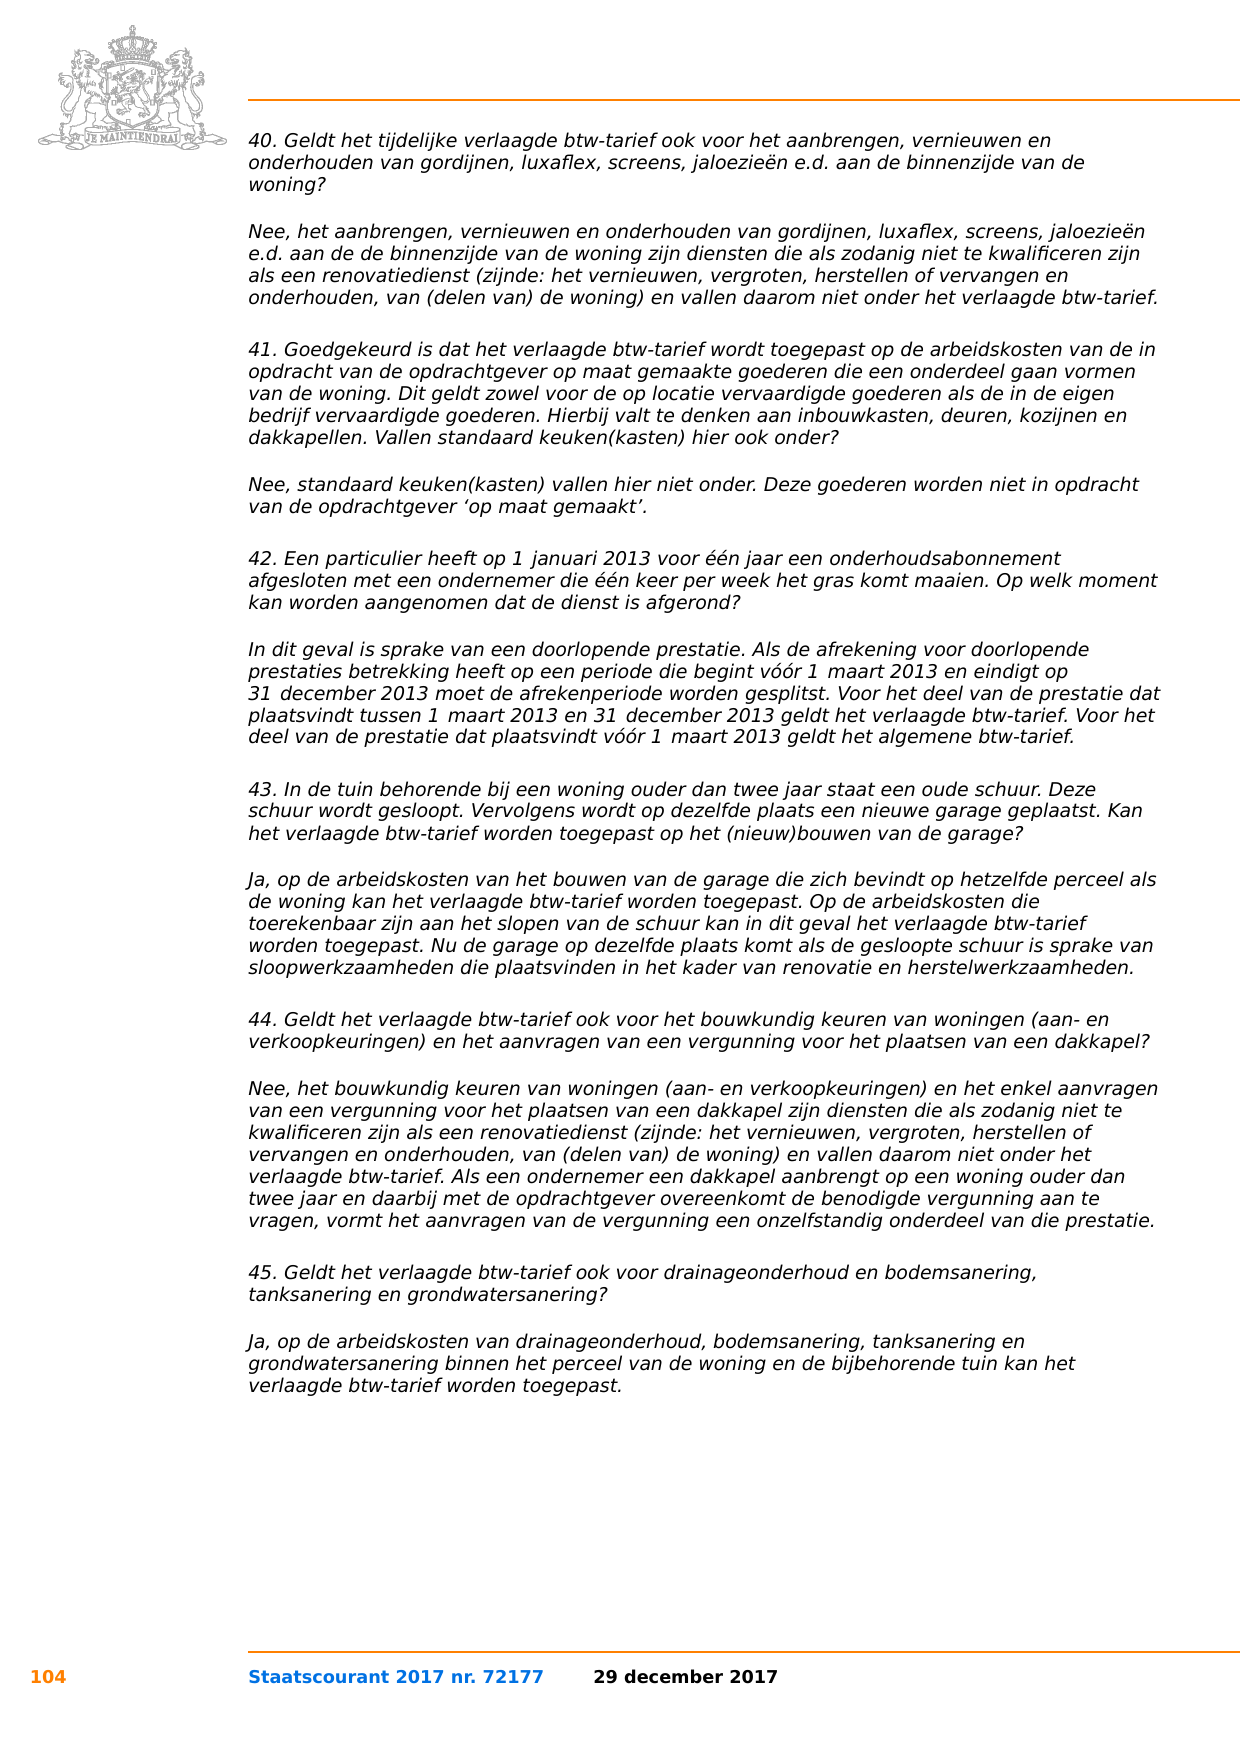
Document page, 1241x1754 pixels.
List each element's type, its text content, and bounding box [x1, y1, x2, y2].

text Nee, het aanbrengen, vernieuwen en onderhouden van gordijnen, luxaflex, screens, jaloezieën e.d. aan de de binnenzijde van de woning zijn diensten die als zodanig niet te kwalificeren zijn als een renovatiedienst (zijnde: het vernieuwen, vergroten, herstellen of vervangen en onderhouden, van (delen van) de woning) en vallen daarom niet onder het verlaagde btw-tarief. [248, 221, 1163, 309]
text Ja, op de arbeidskosten van drainageonderhoud, bodemsanering, tanksanering en grondwatersanering binnen het perceel van de woning en de bijbehorende tuin kan het verlaagde btw-tarief worden toegepast. [248, 1331, 1163, 1397]
text Nee, het bouwkundig keuren van woningen (aan- en verkoopkeuringen) en het enkel aanvragen van een vergunning voor het plaatsen van een dakkapel zijn diensten die als zodanig niet te kwalificeren zijn als een renovatiedienst (zijnde: het vernieuwen, vergroten, herstellen of vervangen en onderhouden, van (delen van) de woning) en vallen daarom niet onder het verlaagde btw-tarief. Als een ondernemer een dakkapel aanbrengt op een woning ouder dan twee jaar en daarbij met de opdrachtgever overeenkomt de benodigde vergunning aan te vragen, vormt het aanvragen van de vergunning een onzelfstandig onderdeel van die prestatie. [248, 1078, 1163, 1232]
subtitle 41. Goedgekeurd is dat het verlaagde btw-tarief wordt toegepast op de arbeidskosten van de in opdracht van de opdrachtgever op maat gemaakte goederen die een onderdeel gaan vormen van de woning. Dit geldt zowel voor de op locatie vervaardigde goederen als de in de eigen bedrijf vervaardigde goederen. Hierbij valt te denken aan inbouwkasten, deuren, kozijnen en dakkapellen. Vallen standaard keuken(kasten) hier ook onder? [248, 339, 1163, 449]
subtitle 43. In de tuin behorende bij een woning ouder dan twee jaar staat een oude schuur. Deze schuur wordt gesloopt. Vervolgens wordt op dezelfde plaats een nieuwe garage geplaatst. Kan het verlaagde btw-tarief worden toegepast op het (nieuw)bouwen van de garage? [248, 778, 1163, 844]
text Nee, standaard keuken(kasten) vallen hier niet onder. Deze goederen worden niet in opdracht van de opdrachtgever ‘op maat gemaakt’. [248, 474, 1163, 518]
picture [38, 25, 227, 150]
text Ja, op de arbeidskosten van het bouwen van de garage die zich bevindt op hetzelfde perceel als de woning kan het verlaagde btw-tarief worden toegepast. Op de arbeidskosten die toerekenbaar zijn aan het slopen van de schuur kan in dit geval het verlaagde btw-tarief worden toegepast. Nu de garage op dezelfde plaats komt als de gesloopte schuur is sprake van sloopwerkzaamheden die plaatsvinden in het kader van renovatie en herstelwerkzaamheden. [248, 869, 1163, 979]
subtitle 42. Een particulier heeft op 1 januari 2013 voor één jaar een onderhoudsabonnement afgesloten met een ondernemer die één keer per week het gras komt maaien. Op welk moment kan worden aangenomen dat de dienst is afgerond? [248, 548, 1163, 613]
subtitle 44. Geldt het verlaagde btw-tarief ook voor het bouwkundig keuren van woningen (aan- en verkoopkeuringen) en het aanvragen van een vergunning voor het plaatsen van een dakkapel? [248, 1009, 1163, 1053]
subtitle 45. Geldt het verlaagde btw-tarief ook voor drainageonderhoud en bodemsanering, tanksanering en grondwatersanering? [248, 1262, 1163, 1306]
subtitle 40. Geldt het tijdelijke verlaagde btw-tarief ook voor het aanbrengen, vernieuwen en onderhouden van gordijnen, luxaflex, screens, jaloezieën e.d. aan de binnenzijde van de woning? [248, 130, 1163, 196]
text In dit geval is sprake van een doorlopende prestatie. Als de afrekening voor doorlopende prestaties betrekking heeft op een periode die begint vóór 1 maart 2013 en eindigt op 31 december 2013 moet de afrekenperiode worden gesplitst. Voor het deel van de prestatie dat plaatsvindt tussen 1 maart 2013 en 31 december 2013 geldt het verlaagde btw-tarief. Voor het deel van de prestatie dat plaatsvindt vóór 1 maart 2013 geldt het algemene btw-tarief. [248, 638, 1163, 748]
